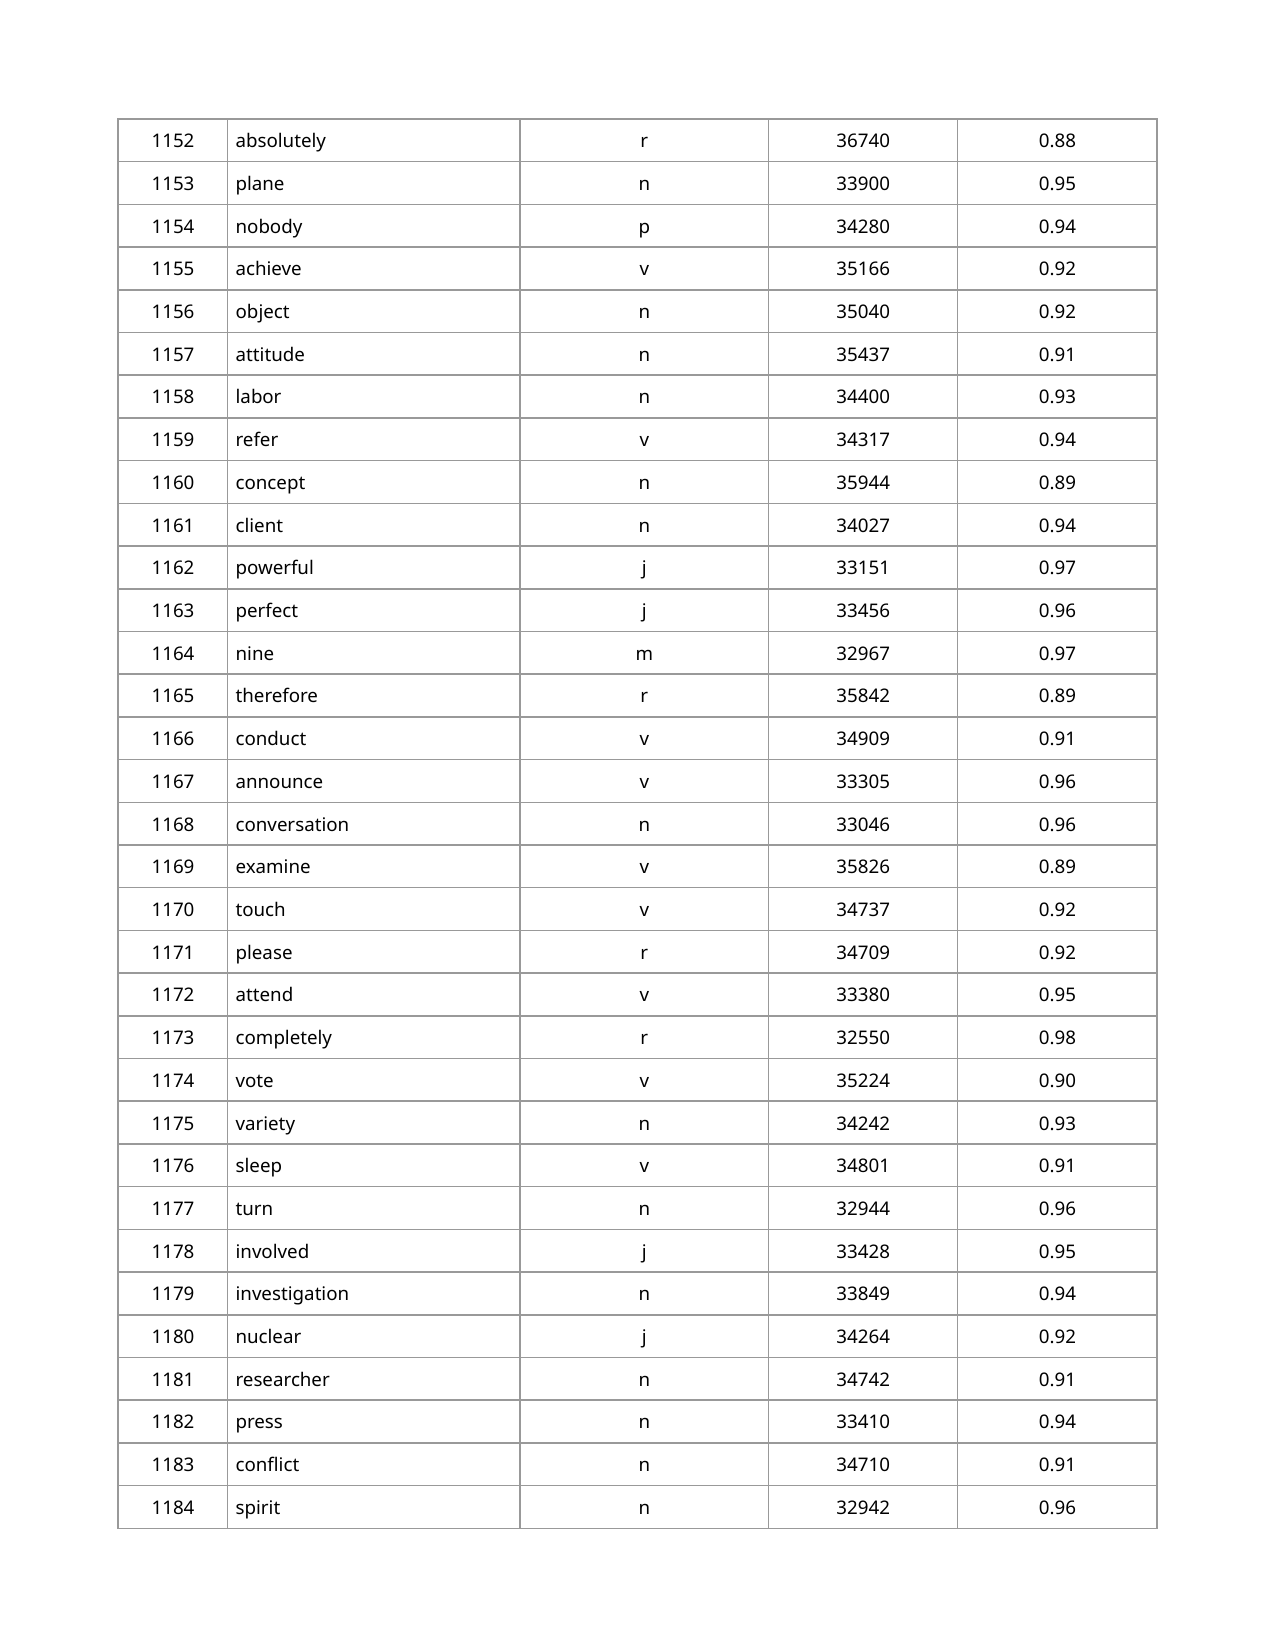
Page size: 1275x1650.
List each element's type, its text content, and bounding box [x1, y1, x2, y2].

table_cell 1171 [119, 931, 227, 972]
table_cell 34264 [769, 1316, 957, 1357]
table_cell spirit [228, 1486, 519, 1527]
table_cell 1159 [119, 419, 227, 460]
table_cell 35437 [769, 333, 957, 374]
table_cell 34280 [769, 205, 957, 246]
table_cell attend [228, 974, 519, 1015]
table_cell 1165 [119, 675, 227, 716]
table_cell m [521, 632, 768, 673]
table_cell 1161 [119, 504, 227, 545]
table_cell 34737 [769, 888, 957, 929]
table_cell j [521, 1230, 768, 1271]
table_cell 0.93 [958, 376, 1156, 417]
table_cell j [521, 547, 768, 588]
table_cell conduct [228, 718, 519, 759]
table_cell 1179 [119, 1273, 227, 1314]
table_cell 32942 [769, 1486, 957, 1527]
table_cell completely [228, 1017, 519, 1058]
table_cell 1167 [119, 760, 227, 801]
table_cell 36740 [769, 120, 957, 161]
table_cell 33428 [769, 1230, 957, 1271]
table_cell plane [228, 162, 519, 203]
table_cell p [521, 205, 768, 246]
table_cell 0.96 [958, 760, 1156, 801]
table_cell n [521, 461, 768, 502]
table_cell attitude [228, 333, 519, 374]
table_cell n [521, 1486, 768, 1527]
table_cell labor [228, 376, 519, 417]
table_cell n [521, 1102, 768, 1143]
table_cell 34709 [769, 931, 957, 972]
table_cell v [521, 718, 768, 759]
table_cell 1157 [119, 333, 227, 374]
table_cell 1160 [119, 461, 227, 502]
table_cell 1182 [119, 1401, 227, 1442]
table_cell 1180 [119, 1316, 227, 1357]
table_cell 1154 [119, 205, 227, 246]
table_cell 1153 [119, 162, 227, 203]
table_cell n [521, 504, 768, 545]
table_cell v [521, 1145, 768, 1186]
table_cell v [521, 974, 768, 1015]
table_cell 33410 [769, 1401, 957, 1442]
table_cell 0.92 [958, 291, 1156, 332]
table_cell 1156 [119, 291, 227, 332]
table_cell 34317 [769, 419, 957, 460]
table_cell 33151 [769, 547, 957, 588]
table_cell v [521, 419, 768, 460]
table_cell v [521, 888, 768, 929]
table_cell 32944 [769, 1187, 957, 1228]
table_cell 0.97 [958, 632, 1156, 673]
table_cell touch [228, 888, 519, 929]
table_cell n [521, 333, 768, 374]
table_cell conversation [228, 803, 519, 844]
table_cell 0.89 [958, 461, 1156, 502]
table_cell 0.89 [958, 675, 1156, 716]
table_cell 0.92 [958, 888, 1156, 929]
table_cell 1175 [119, 1102, 227, 1143]
table_cell nobody [228, 205, 519, 246]
table_cell 0.94 [958, 1273, 1156, 1314]
table_cell client [228, 504, 519, 545]
table_cell 1158 [119, 376, 227, 417]
table_cell j [521, 1316, 768, 1357]
table_cell 33849 [769, 1273, 957, 1314]
table_cell powerful [228, 547, 519, 588]
table_cell 1162 [119, 547, 227, 588]
table_cell 0.94 [958, 419, 1156, 460]
table_cell 1170 [119, 888, 227, 929]
table_cell n [521, 803, 768, 844]
table_cell 33046 [769, 803, 957, 844]
table_cell n [521, 1273, 768, 1314]
table_cell 1164 [119, 632, 227, 673]
table_cell 1176 [119, 1145, 227, 1186]
table_cell 35166 [769, 248, 957, 289]
table_cell 0.91 [958, 1358, 1156, 1399]
table_cell n [521, 1358, 768, 1399]
table_cell 1178 [119, 1230, 227, 1271]
table_cell researcher [228, 1358, 519, 1399]
table_cell involved [228, 1230, 519, 1271]
table_cell nine [228, 632, 519, 673]
table_cell variety [228, 1102, 519, 1143]
table_cell 35224 [769, 1059, 957, 1100]
table_cell 34710 [769, 1444, 957, 1485]
table_cell v [521, 846, 768, 887]
table_cell announce [228, 760, 519, 801]
table_cell nuclear [228, 1316, 519, 1357]
table_cell 0.92 [958, 1316, 1156, 1357]
table_cell 34801 [769, 1145, 957, 1186]
table_cell 1169 [119, 846, 227, 887]
table_cell 34742 [769, 1358, 957, 1399]
table_cell n [521, 1444, 768, 1485]
table_cell 34400 [769, 376, 957, 417]
table_cell 0.91 [958, 333, 1156, 374]
table_cell 0.88 [958, 120, 1156, 161]
table_cell 0.95 [958, 162, 1156, 203]
table_cell 0.96 [958, 1187, 1156, 1228]
table_cell 0.94 [958, 504, 1156, 545]
table_cell 33305 [769, 760, 957, 801]
table_cell object [228, 291, 519, 332]
table_cell 1168 [119, 803, 227, 844]
table_cell perfect [228, 590, 519, 631]
table_cell 0.91 [958, 1444, 1156, 1485]
table_cell 1152 [119, 120, 227, 161]
table_cell 33456 [769, 590, 957, 631]
table_cell v [521, 1059, 768, 1100]
table_cell 0.98 [958, 1017, 1156, 1058]
table_cell j [521, 590, 768, 631]
table_cell n [521, 376, 768, 417]
table_cell press [228, 1401, 519, 1442]
table_cell 0.91 [958, 1145, 1156, 1186]
table_cell 32550 [769, 1017, 957, 1058]
table_cell 1155 [119, 248, 227, 289]
table_cell 0.97 [958, 547, 1156, 588]
table_cell 1177 [119, 1187, 227, 1228]
table_cell 1172 [119, 974, 227, 1015]
table_cell sleep [228, 1145, 519, 1186]
table_cell v [521, 248, 768, 289]
table_cell vote [228, 1059, 519, 1100]
table_cell 34242 [769, 1102, 957, 1143]
table_cell concept [228, 461, 519, 502]
table_cell therefore [228, 675, 519, 716]
table_cell 0.96 [958, 590, 1156, 631]
table_cell 0.94 [958, 205, 1156, 246]
table_cell absolutely [228, 120, 519, 161]
table_cell 0.96 [958, 1486, 1156, 1527]
table_cell n [521, 1187, 768, 1228]
table_cell v [521, 760, 768, 801]
table_cell 1181 [119, 1358, 227, 1399]
table_cell r [521, 675, 768, 716]
table_cell 1183 [119, 1444, 227, 1485]
table_cell 34909 [769, 718, 957, 759]
table_cell 0.95 [958, 974, 1156, 1015]
table_cell 1174 [119, 1059, 227, 1100]
table_cell investigation [228, 1273, 519, 1314]
table_cell 0.89 [958, 846, 1156, 887]
table_cell n [521, 162, 768, 203]
table_cell 35040 [769, 291, 957, 332]
table_cell 35842 [769, 675, 957, 716]
table_cell examine [228, 846, 519, 887]
table_cell r [521, 120, 768, 161]
table_cell 0.94 [958, 1401, 1156, 1442]
table_cell 0.92 [958, 931, 1156, 972]
table_cell 0.92 [958, 248, 1156, 289]
table_cell 0.91 [958, 718, 1156, 759]
table_cell 35826 [769, 846, 957, 887]
table_cell conflict [228, 1444, 519, 1485]
table_cell 1173 [119, 1017, 227, 1058]
table_cell 1166 [119, 718, 227, 759]
table_cell refer [228, 419, 519, 460]
table_cell 35944 [769, 461, 957, 502]
table_cell r [521, 931, 768, 972]
table_cell 1163 [119, 590, 227, 631]
table_cell r [521, 1017, 768, 1058]
table_cell 0.96 [958, 803, 1156, 844]
table_cell please [228, 931, 519, 972]
table_cell 32967 [769, 632, 957, 673]
table_cell achieve [228, 248, 519, 289]
table_cell 34027 [769, 504, 957, 545]
table_cell 0.90 [958, 1059, 1156, 1100]
table_cell 33380 [769, 974, 957, 1015]
table_cell 33900 [769, 162, 957, 203]
table_cell 0.95 [958, 1230, 1156, 1271]
table_cell n [521, 1401, 768, 1442]
table_cell n [521, 291, 768, 332]
table_cell 0.93 [958, 1102, 1156, 1143]
table_cell 1184 [119, 1486, 227, 1527]
table_cell turn [228, 1187, 519, 1228]
